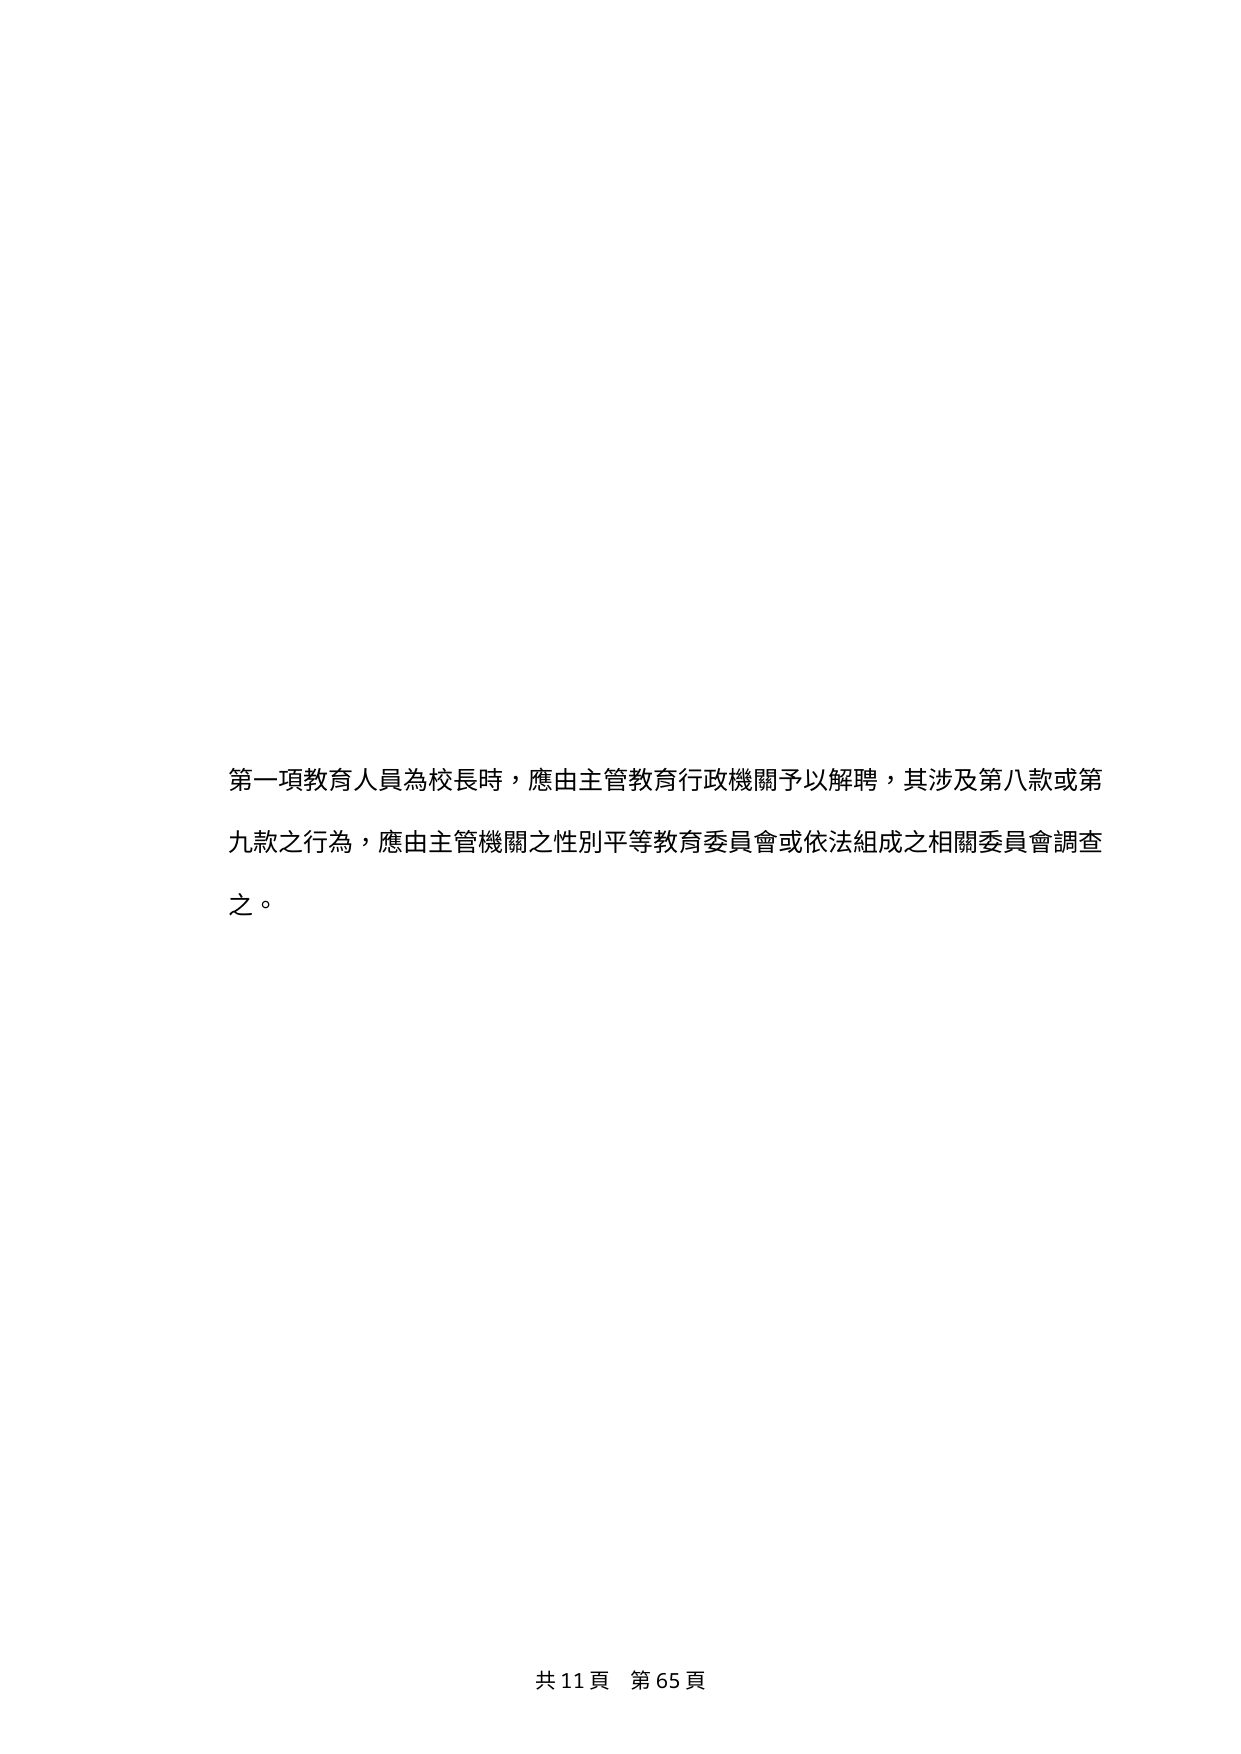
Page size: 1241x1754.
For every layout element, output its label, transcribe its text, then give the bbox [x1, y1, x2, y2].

text 第一項教育人員為校長時，應由主管教育行政機關予以解聘，其涉及第八款或第九款之行為，應由主管機關之性別平等教育委員會或依法組成之相關委員會調查之。 [229, 737, 1122, 924]
